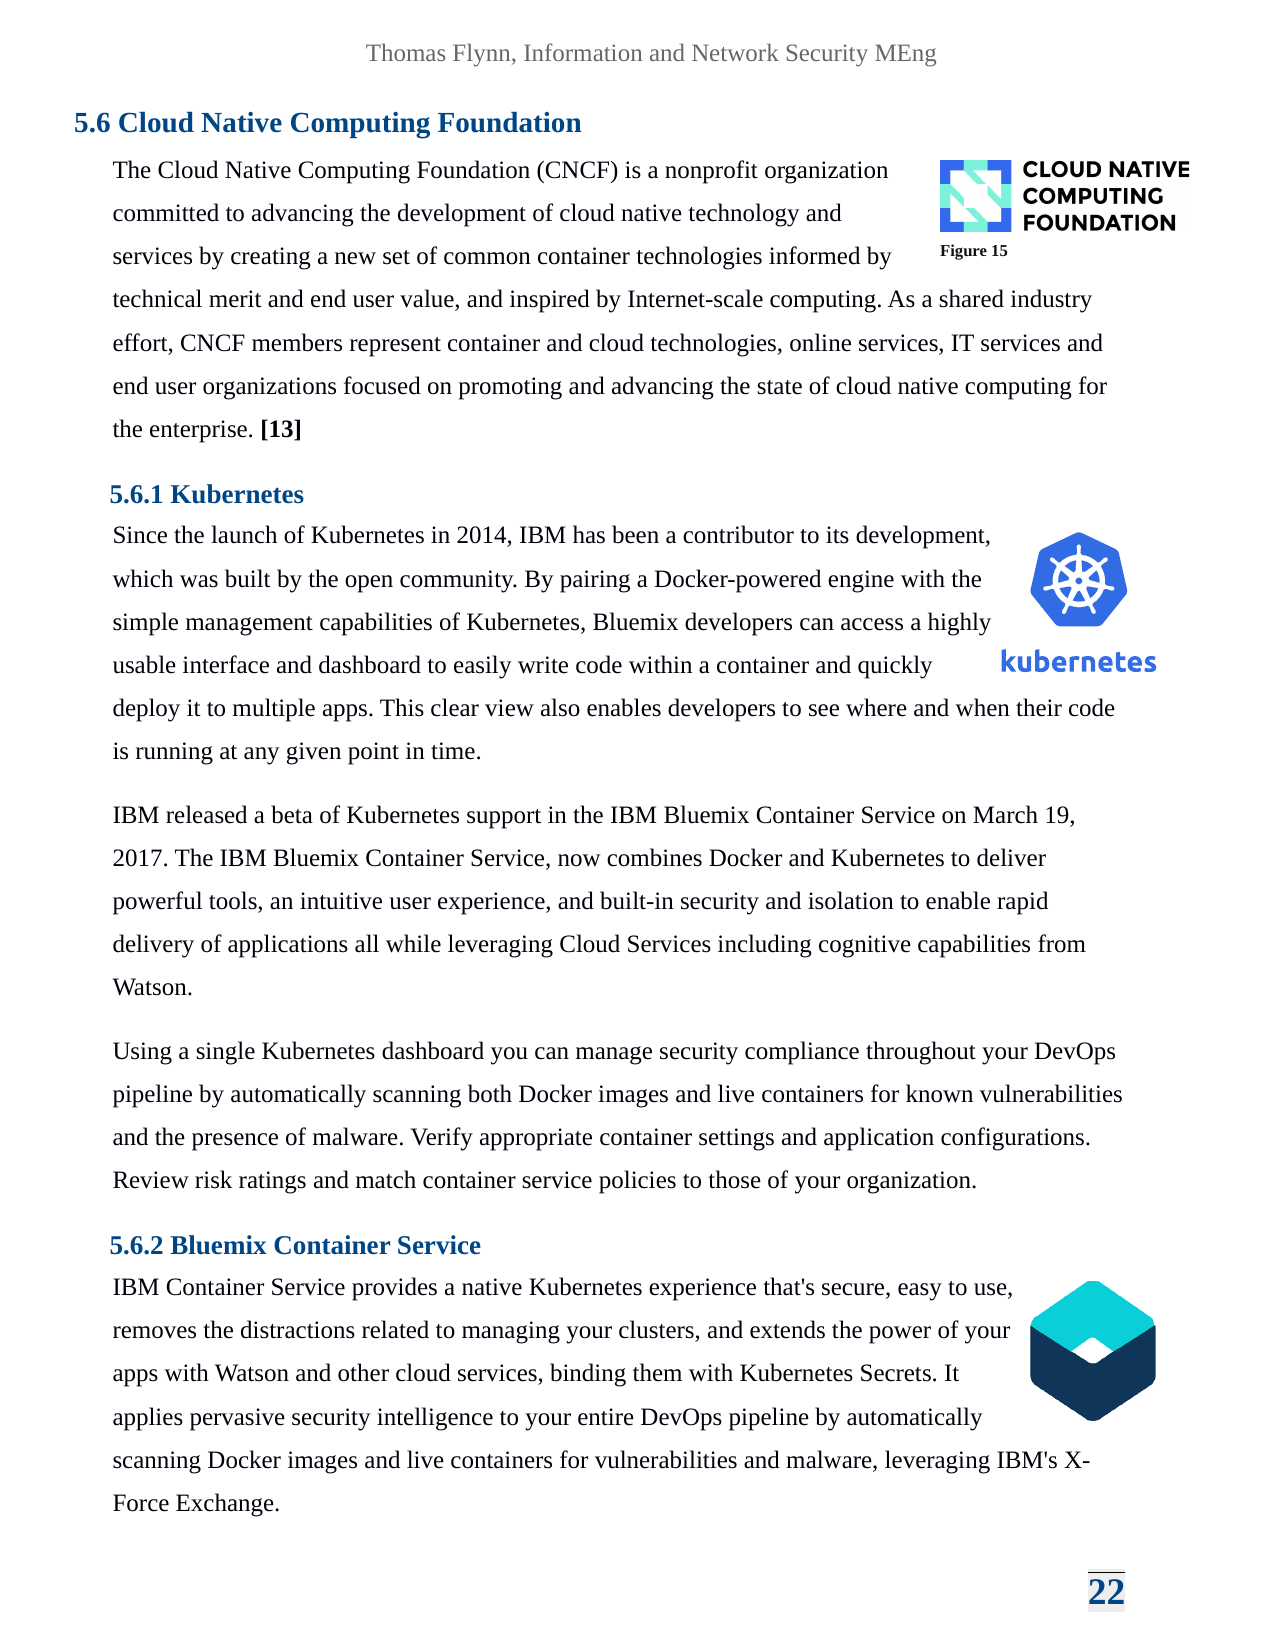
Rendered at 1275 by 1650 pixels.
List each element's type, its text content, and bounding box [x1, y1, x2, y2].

text IBM released a beta of Kubernetes support in the IBM Bluemix Container Service on March 19, 2017. The IBM Bluemix Container Service, now combines Docker and Kubernetes to deliver powerful tools, an intuitive user experience, and built-in security and isolation to enable rapid delivery of applications all while leveraging Cloud Services including cognitive capabilities from Watson. [112, 800, 1125, 1001]
subtitle 5.6.1 Kubernetes [109, 478, 1125, 509]
text Figure 15 [940, 232, 1191, 260]
picture [940, 160, 1190, 232]
subtitle 5.6 Cloud Native Computing Foundation [74, 105, 1125, 138]
text Using a single Kubernetes dashboard you can manage security compliance throughout your DevOps pipeline by automatically scanning both Docker images and live containers for known vulnerabilities and the presence of malware. Verify appropriate container settings and application configurations. Review risk ratings and match container service policies to those of your organization. [112, 1036, 1125, 1194]
text Since the launch of Kubernetes in 2014, IBM has been a contributor to its development, which was built by the open community. By pairing a Docker-powered engine with the simple management capabilities of Kubernetes, Bluemix developers can access a highly usable interface and dashboard to easily write code within a container and quickly deploy it to multiple apps. This clear view also enables developers to see where and when their code is running at any given point in time. [112, 521, 1125, 765]
picture [1023, 1281, 1164, 1421]
subtitle 5.6.2 Bluemix Container Service [109, 1229, 1125, 1261]
text The Cloud Native Computing Foundation (CNCF) is a nonprofit organization committed to advancing the development of cloud native technology and services by creating a new set of common container technologies informed by technical merit and end user value, and inspired by Internet-scale computing. As a shared industry effort, CNCF members represent container and cloud technologies, online services, IT services and end user organizations focused on promoting and advancing the state of cloud native computing for the enterprise. [13] [112, 148, 1191, 443]
text IBM Container Service provides a native Kubernetes experience that's secure, easy to use, removes the distractions related to managing your clusters, and extends the power of your apps with Watson and other cloud services, binding them with Kubernetes Secrets. It applies pervasive security intelligence to your entire DevOps pipeline by automatically scanning Docker images and live containers for vulnerabilities and malware, leveraging IBM's X-Force Exchange. [112, 1272, 1125, 1517]
